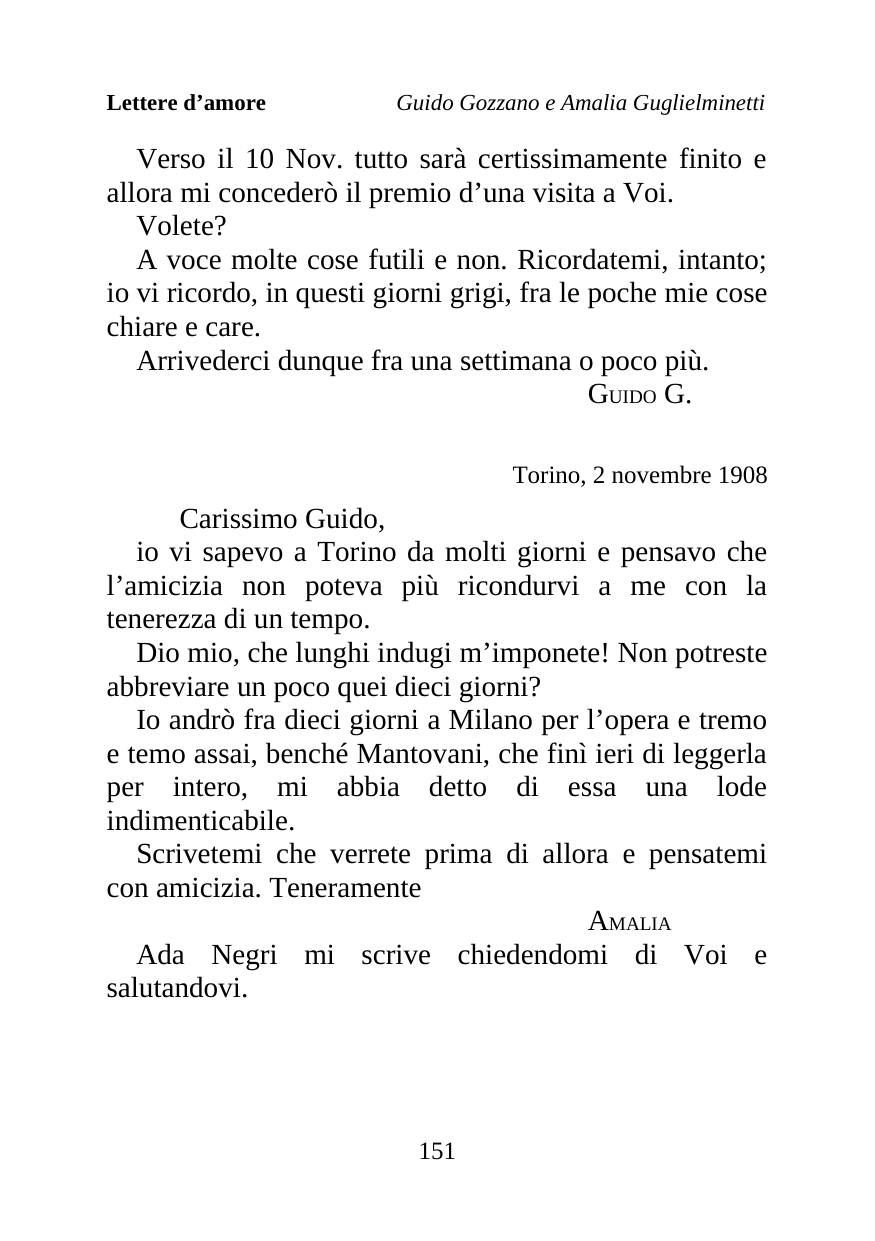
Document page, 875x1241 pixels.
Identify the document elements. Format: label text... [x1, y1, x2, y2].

text Scrivetemi che verrete prima di allora e pensatemi con amicizia. Teneramente [106, 836, 768, 903]
text Torino, 2 novembre 1908 [106, 460, 768, 488]
text Ada Negri mi scrive chiedendomi di Voi e salutandovi. [106, 937, 768, 1004]
text Guido G. [588, 376, 768, 410]
text Arrivederci dunque fra una settimana o poco più. [106, 343, 768, 376]
text A voce molte cose futili e non. Ricordatemi, intanto; io vi ricordo, in questi giorni grigi, fra le poche mie cose chiare e care. [106, 242, 768, 343]
text Carissimo Guido, [106, 501, 768, 534]
text Amalia [588, 903, 768, 937]
text Volete? [106, 208, 768, 242]
text Dio mio, che lunghi indugi m’imponete! Non potreste abbreviare un poco quei dieci giorni? [106, 635, 768, 702]
text io vi sapevo a Torino da molti giorni e pensavo che l’amicizia non poteva più ricondurvi a me con la tenerezza di un tempo. [106, 534, 768, 635]
text Io andrò fra dieci giorni a Milano per l’opera e tremo e temo assai, benché Mantovani, che finì ieri di leggerla per intero, mi abbia detto di essa una lode indimenticabile. [106, 702, 768, 836]
text Verso il 10 Nov. tutto sarà certissimamente finito e allora mi concederò il premio d’una visita a Voi. [106, 141, 768, 208]
